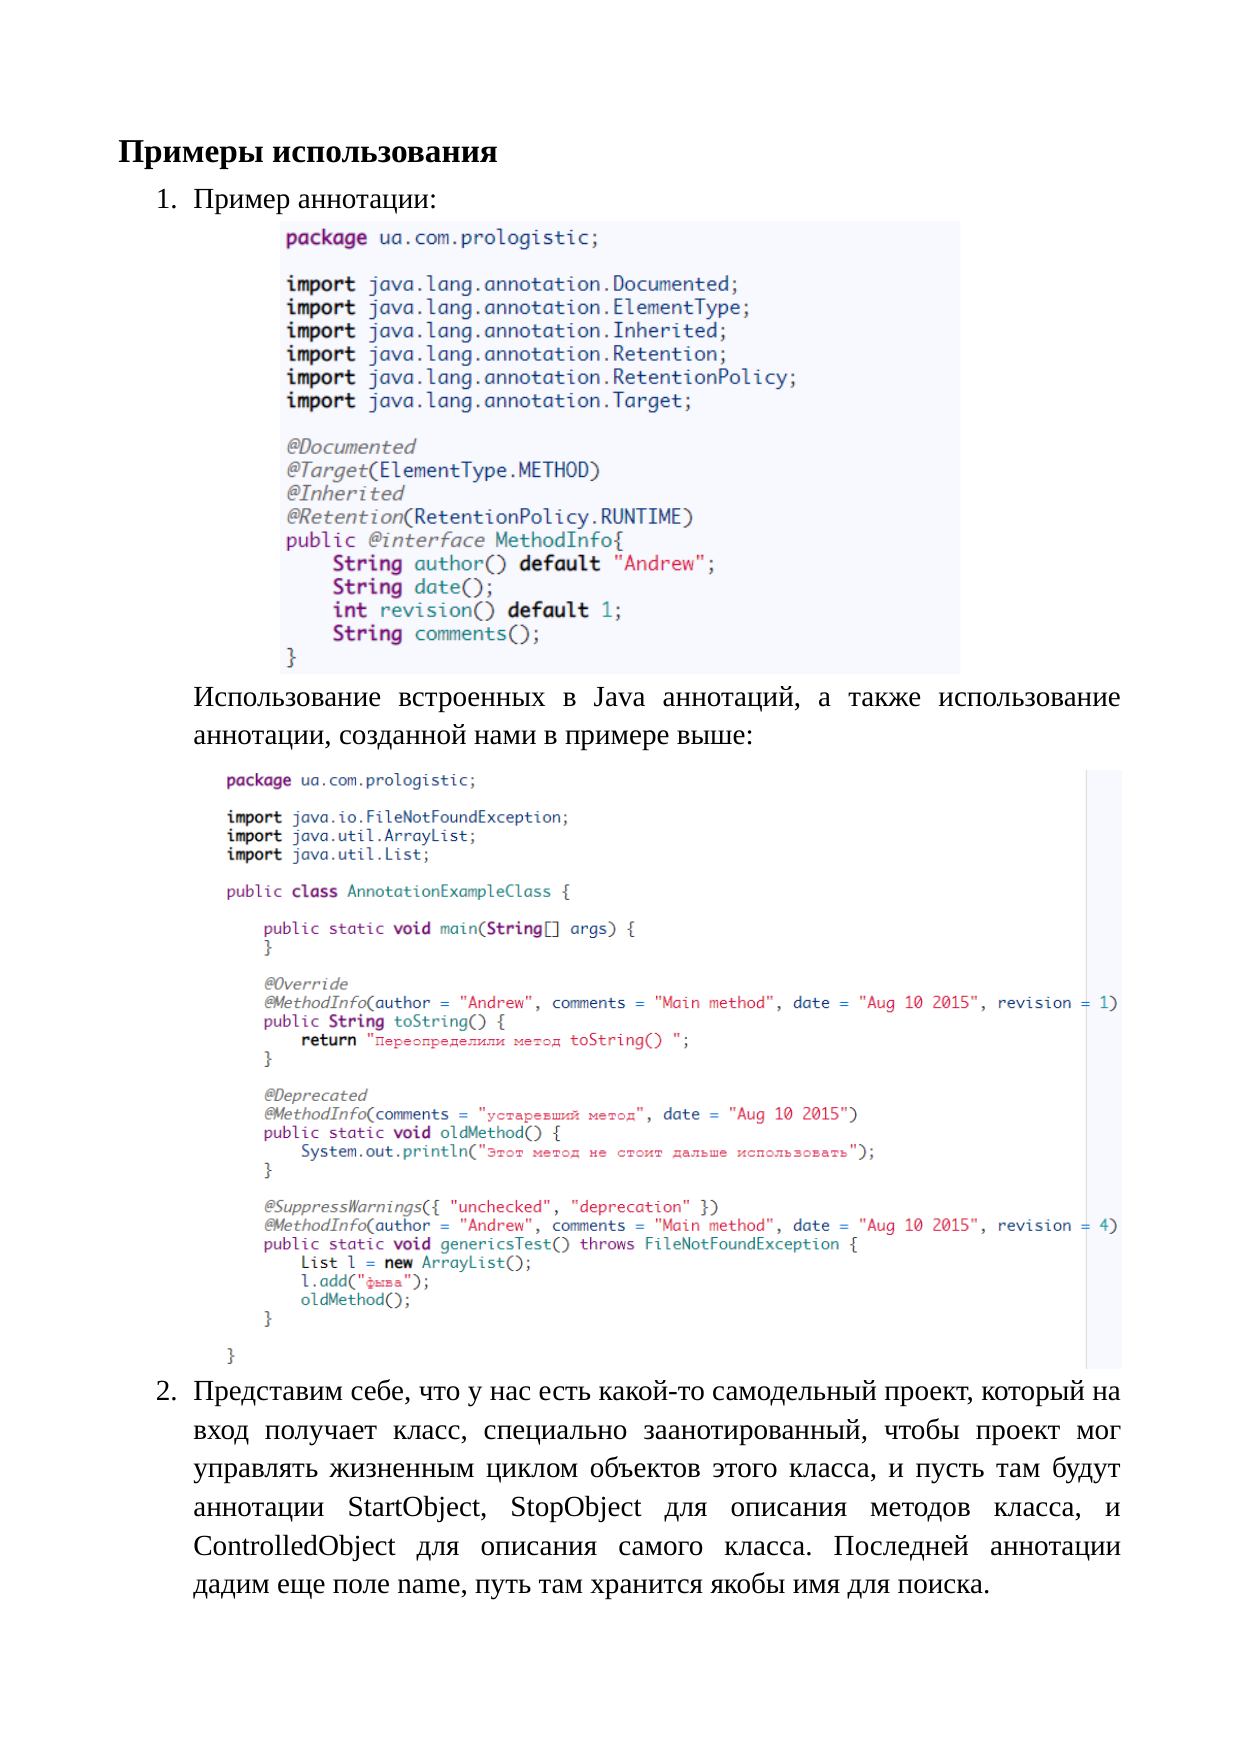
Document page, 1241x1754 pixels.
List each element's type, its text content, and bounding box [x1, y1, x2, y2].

subtitle Примеры использования [118, 139, 1122, 168]
picture [279, 221, 961, 674]
list Использование встроенных в Java аннотаций, а также использование аннотации, созданной нами в примере выше: [156, 674, 1122, 751]
picture [222, 770, 1123, 1369]
list Пример аннотации: [156, 181, 1122, 214]
list Представим себе, что у нас есть какой-то самодельный проект, который на вход получает класс, специально заанотированный, чтобы проект мог управлять жизненным циклом объектов этого класса, и пусть там будут аннотации StartObject, StopObject для описания методов класса, и ControlledObject для описания самого класса. Последней аннотации дадим еще поле name, путь там хранится якобы имя для поиска. [156, 1369, 1122, 1600]
